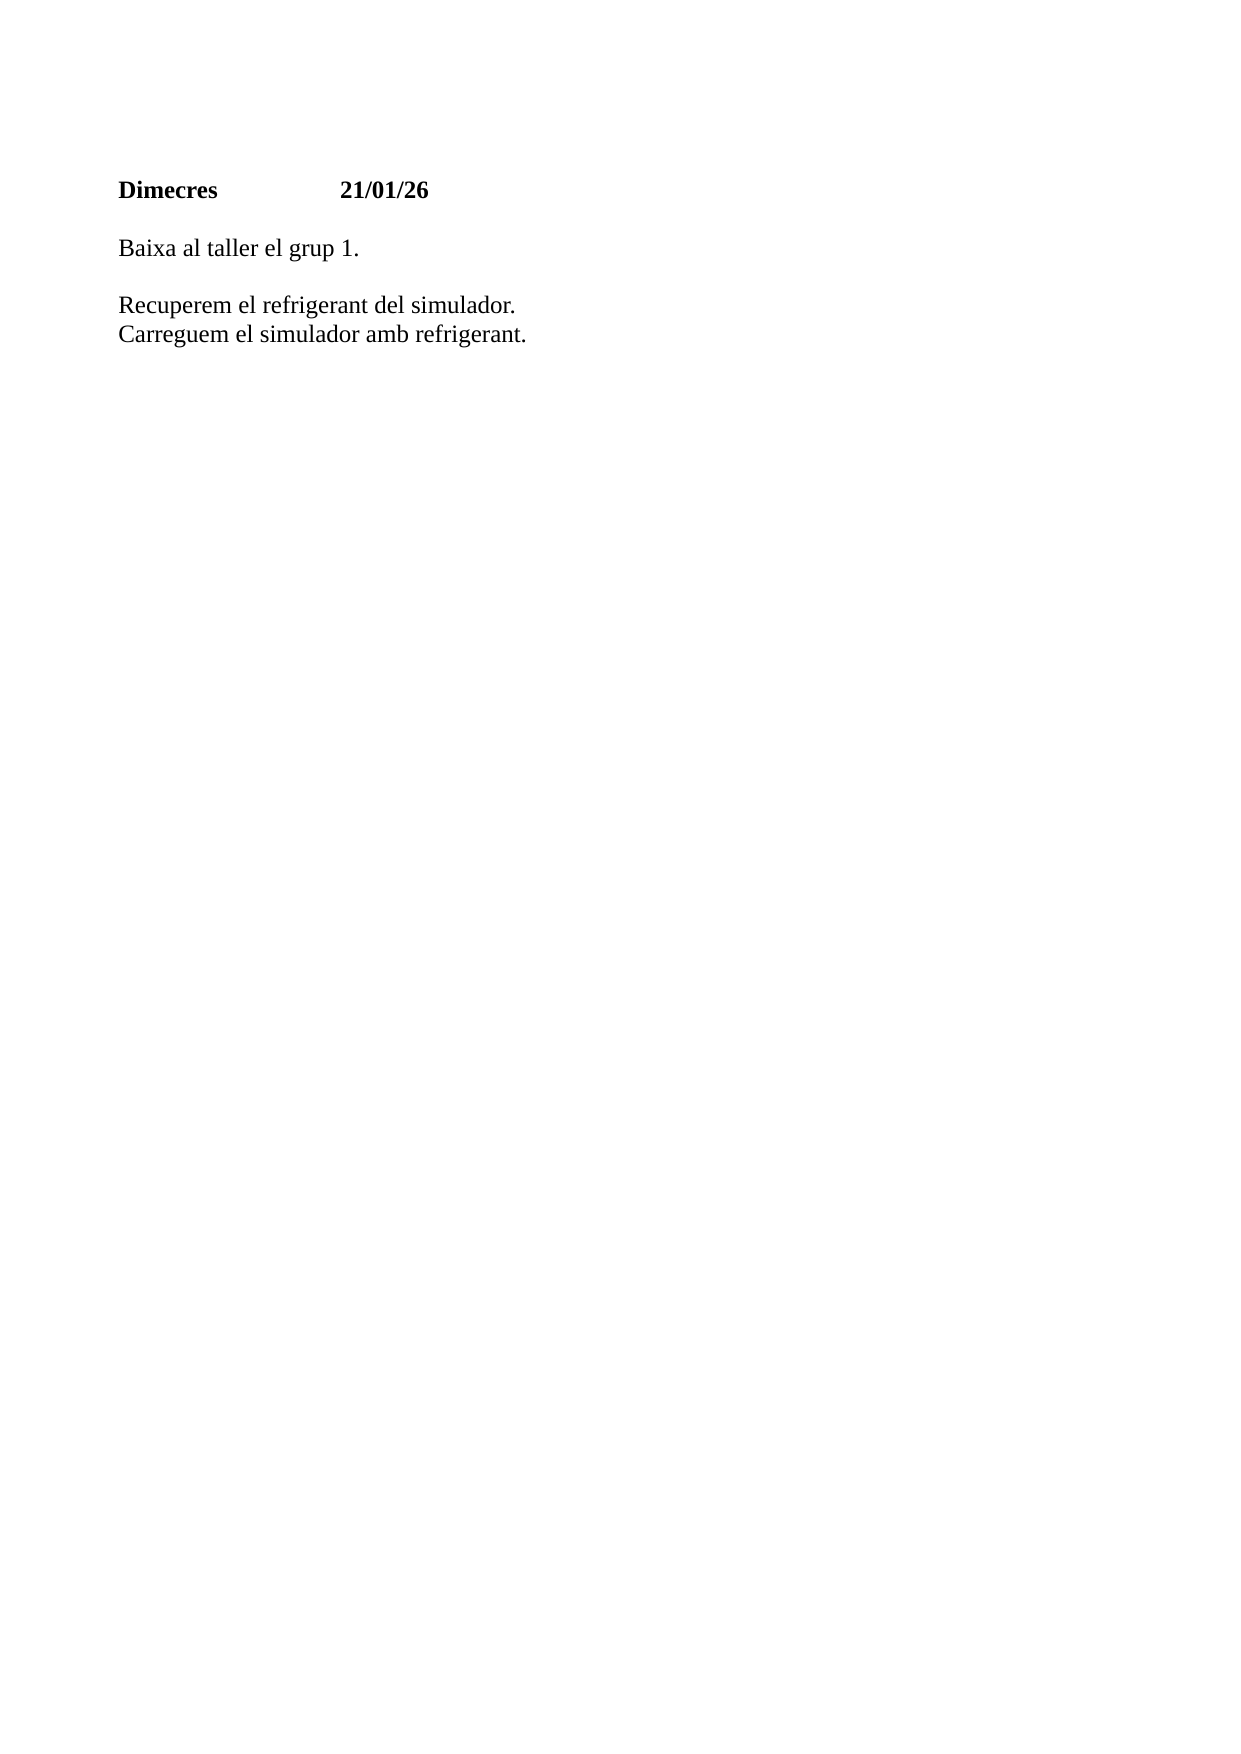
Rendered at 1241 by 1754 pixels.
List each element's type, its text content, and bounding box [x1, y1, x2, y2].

text Recuperem el refrigerant del simulador. [118, 291, 1122, 319]
text Dimecres 21/01/26 [118, 176, 1122, 204]
text Baixa al taller el grup 1. [118, 233, 1122, 262]
text Carreguem el simulador amb refrigerant. [118, 319, 1122, 348]
